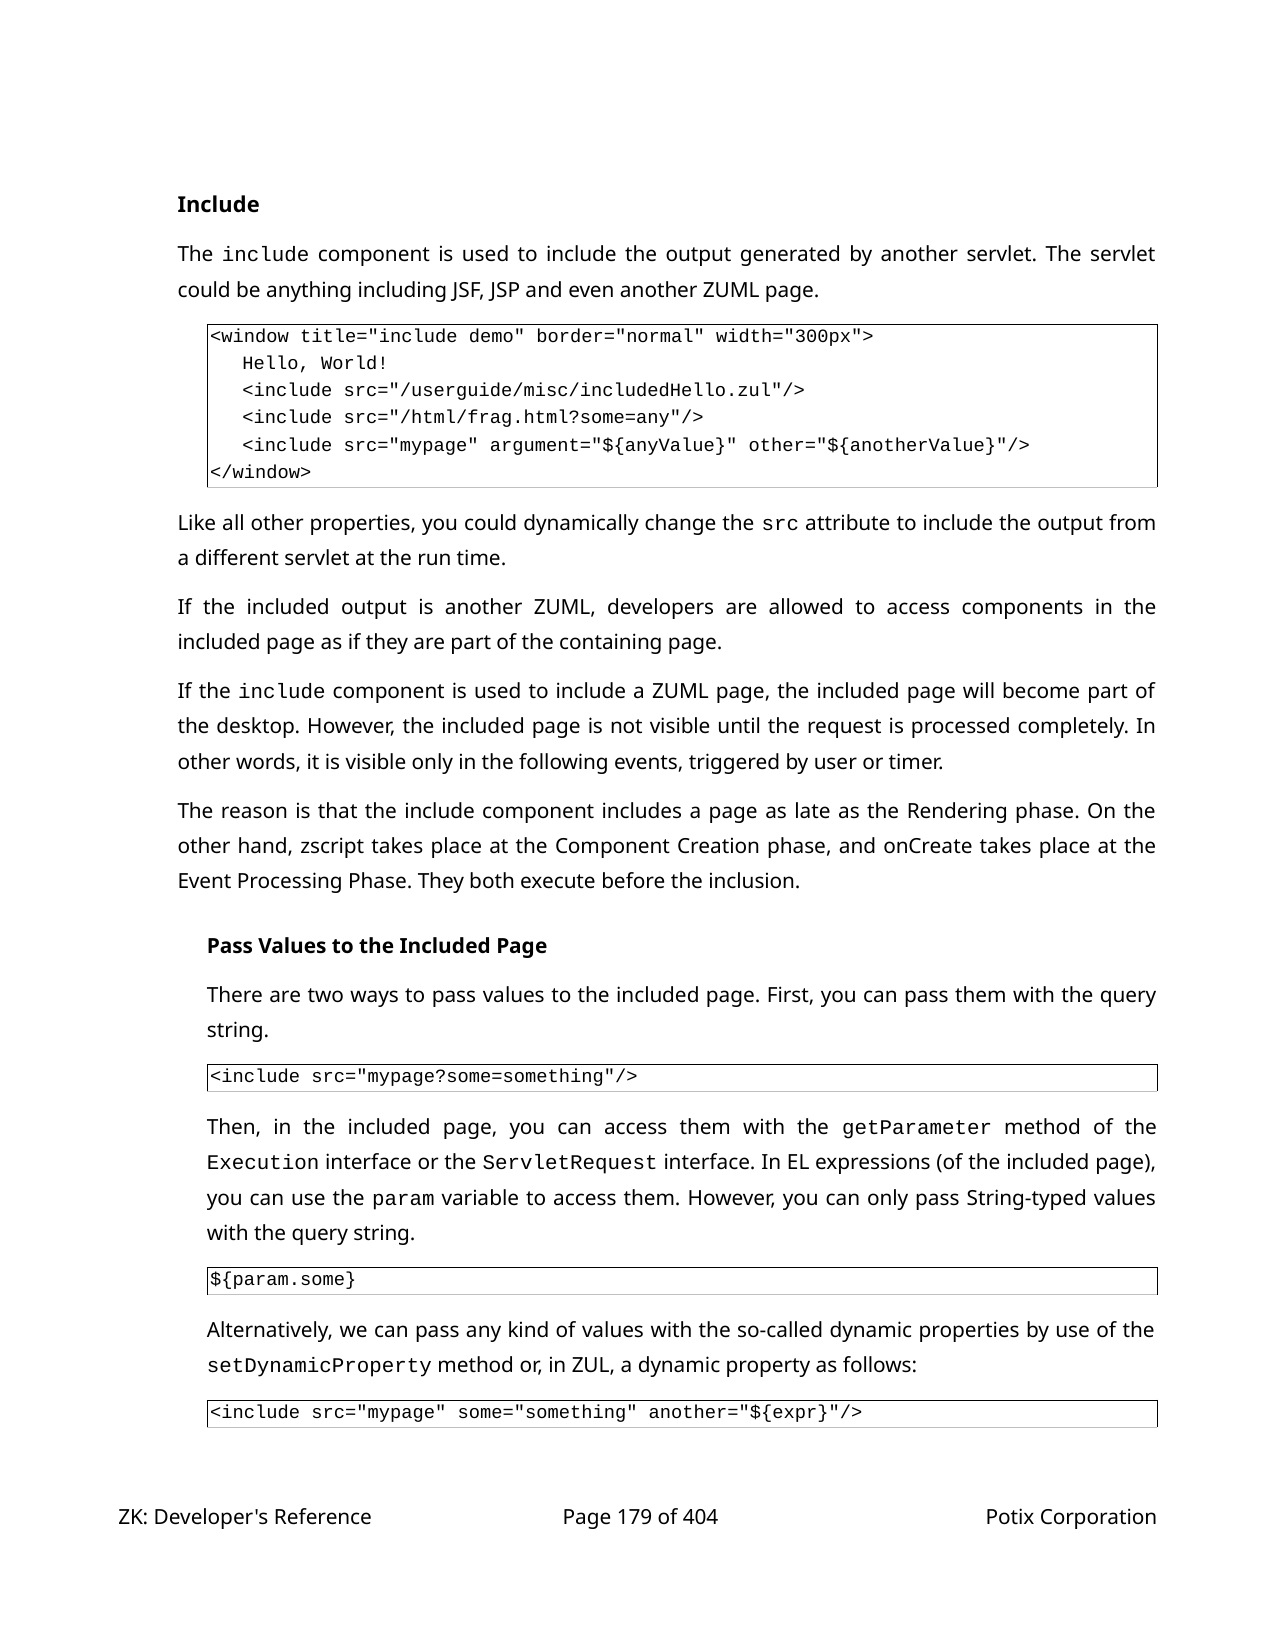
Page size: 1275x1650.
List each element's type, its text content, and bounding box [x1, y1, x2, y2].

subtitle Include [177, 189, 1157, 219]
text Then, in the included page, you can access them with the getParameter method of the Execution interface or the ServletRequest interface. In EL expressions (of the included page), you can use the param variable to access them. However, you can only pass String-typed values with the query string. [207, 1112, 1157, 1247]
text </window> [208, 460, 1157, 487]
text The reason is that the include component includes a page as late as the Rendering phase. On the other hand, zscript takes place at the Component Creation phase, and onCreate takes place at the Event Processing Phase. They both execute before the inclusion. [177, 796, 1157, 894]
text <include src="mypage" some="something" another="${expr}"/> [208, 1401, 1157, 1427]
text Alternatively, we can pass any kind of values with the so-called dynamic properties by use of the setDynamicProperty method or, in ZUL, a dynamic property as follows: [207, 1315, 1157, 1379]
text <include src="mypage" argument="${anyValue}" other="${anotherValue}"/> [208, 433, 1157, 457]
text Hello, World! [208, 351, 1157, 375]
text If the included output is another ZUML, developers are allowed to access components in the included page as if they are part of the containing page. [177, 592, 1157, 656]
text <include src="/userguide/misc/includedHello.zul"/> [208, 378, 1157, 402]
text Like all other properties, you could dynamically change the src attribute to include the output from a different servlet at the run time. [177, 508, 1157, 571]
subtitle Pass Values to the Included Page [207, 931, 1157, 959]
text If the include component is used to include a ZUML page, the included page will become part of the desktop. However, the included page is not visible until the request is processed completely. In other words, it is visible only in the following events, triggered by user or timer. [177, 676, 1157, 775]
text There are two ways to pass values to the included page. First, you can pass them with the query string. [207, 980, 1157, 1043]
text <include src="/html/frag.html?some=any"/> [208, 405, 1157, 430]
text <include src="mypage?some=something"/> [208, 1065, 1157, 1091]
text <window title="include demo" border="normal" width="300px"> [208, 325, 1157, 348]
text ${param.some} [208, 1268, 1157, 1294]
text The include component is used to include the output generated by another servlet. The servlet could be anything including JSF, JSP and even another ZUML page. [177, 239, 1157, 303]
